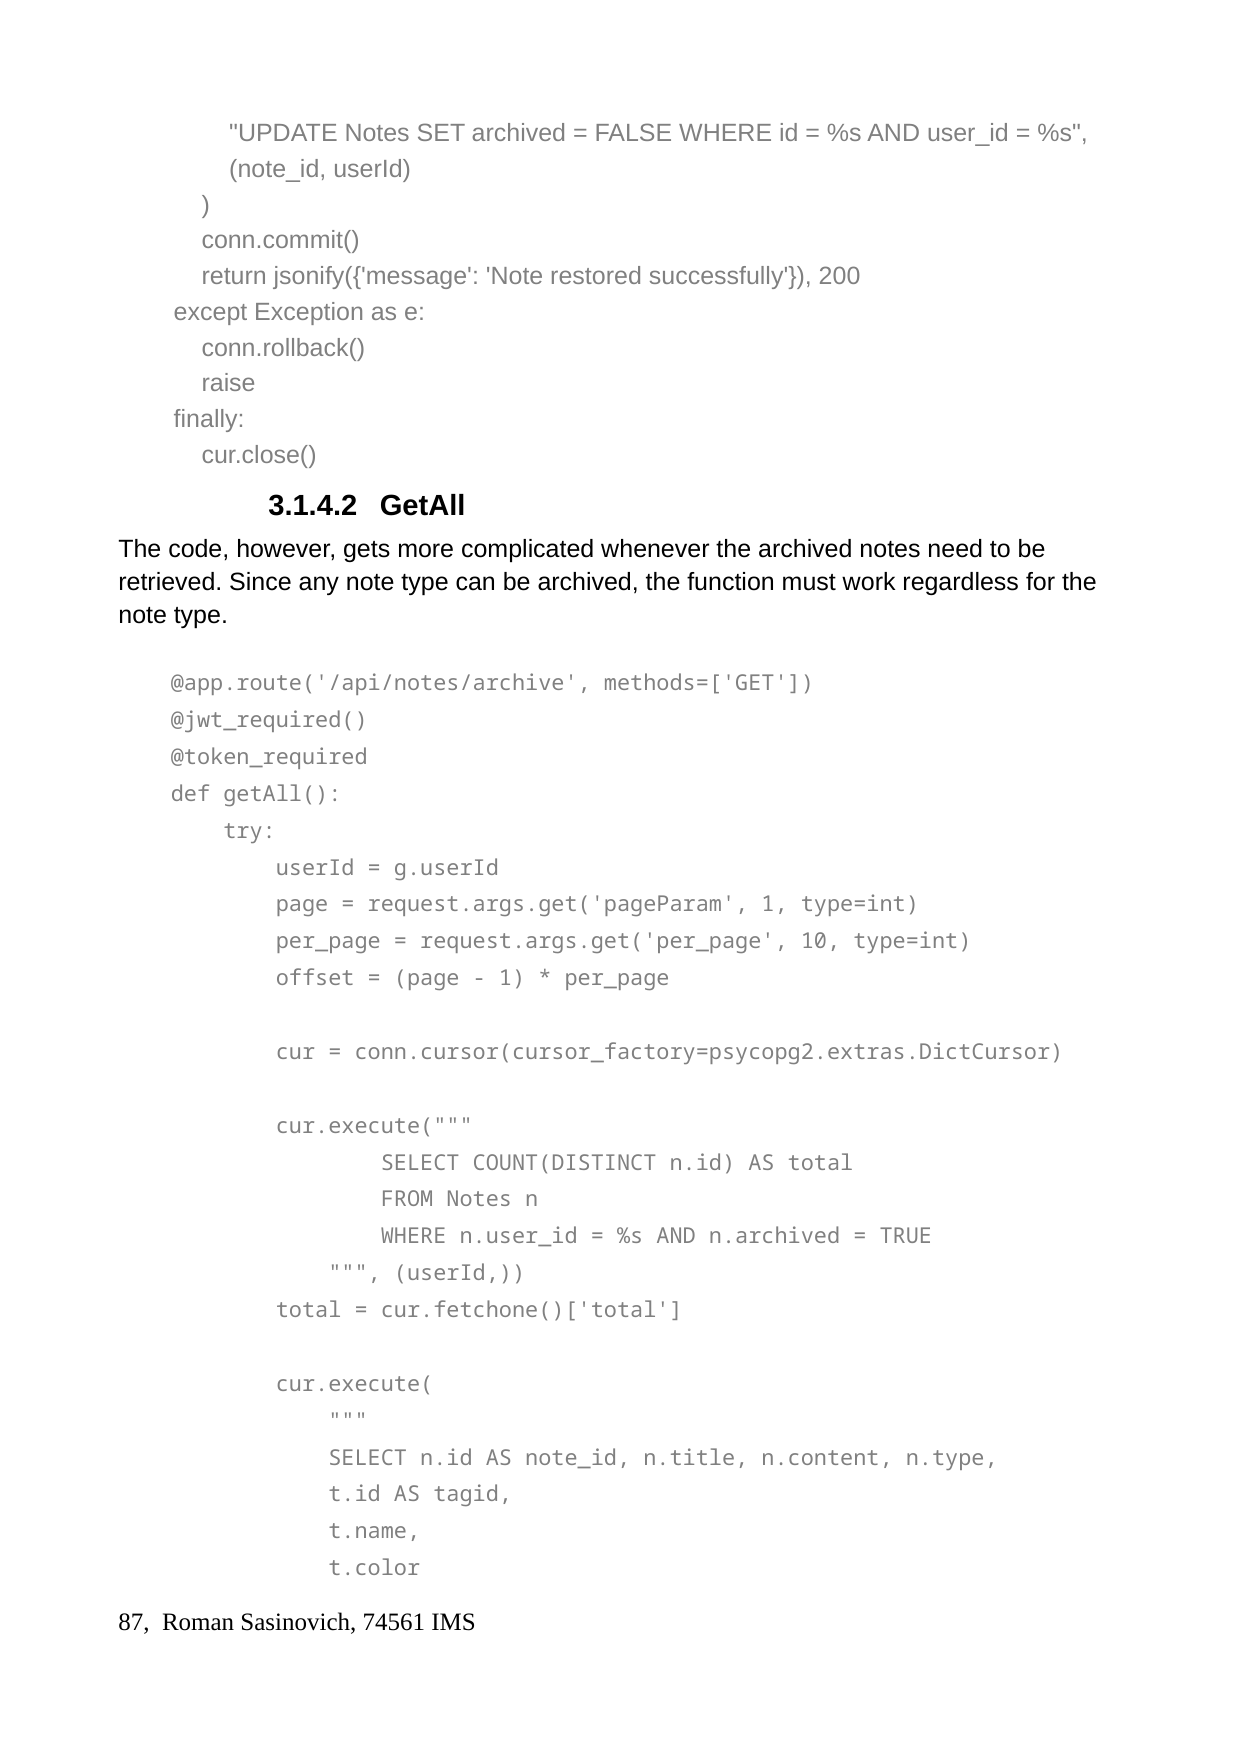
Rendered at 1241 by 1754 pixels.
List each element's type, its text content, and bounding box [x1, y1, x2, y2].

text t.color [118, 1552, 1122, 1582]
text """, (userId,)) [118, 1257, 1122, 1287]
text per_page = request.args.get('per_page', 10, type=int) [118, 925, 1122, 955]
text t.id AS tagid, [118, 1478, 1122, 1508]
text try: [118, 814, 1122, 844]
text return jsonify({'message': 'Note restored successfully'}), 200 [118, 261, 1122, 290]
text except Exception as e: [118, 297, 1122, 326]
text raise [118, 368, 1122, 397]
text t.name, [118, 1515, 1122, 1545]
text cur.execute(""" [118, 1109, 1122, 1139]
text cur.execute( [118, 1368, 1122, 1397]
subtitle GetAll [268, 488, 1122, 521]
text offset = (page - 1) * per_page [118, 962, 1122, 992]
text @token_required [118, 741, 1122, 771]
text FROM Notes n [118, 1183, 1122, 1213]
text """ [118, 1404, 1122, 1434]
text cur.close() [118, 440, 1122, 468]
text conn.commit() [118, 225, 1122, 254]
text The code, however, gets more complicated whenever the archived notes need to be retrieved. Since any note type can be archived, the function must work regardless for the note type. @app.route('/api/notes/archive', methods=['GET']) [118, 534, 1122, 697]
text WHERE n.user_id = %s AND n.archived = TRUE [118, 1220, 1122, 1250]
text cur = conn.cursor(cursor_factory=psycopg2.extras.DictCursor) [118, 1036, 1122, 1066]
text page = request.args.get('pageParam', 1, type=int) [118, 888, 1122, 918]
text total = cur.fetchone()['total'] [118, 1294, 1122, 1324]
text "UPDATE Notes SET archived = FALSE WHERE id = %s AND user_id = %s", [118, 118, 1122, 147]
text finally: [118, 404, 1122, 433]
text (note_id, userId) [118, 154, 1122, 183]
text @jwt_required() [118, 704, 1122, 734]
text SELECT n.id AS note_id, n.title, n.content, n.type, [118, 1441, 1122, 1471]
text userId = g.userId [118, 851, 1122, 881]
text def getAll(): [118, 778, 1122, 807]
text conn.rollback() [118, 332, 1122, 361]
text SELECT COUNT(DISTINCT n.id) AS total [118, 1146, 1122, 1176]
text ) [118, 189, 1122, 218]
